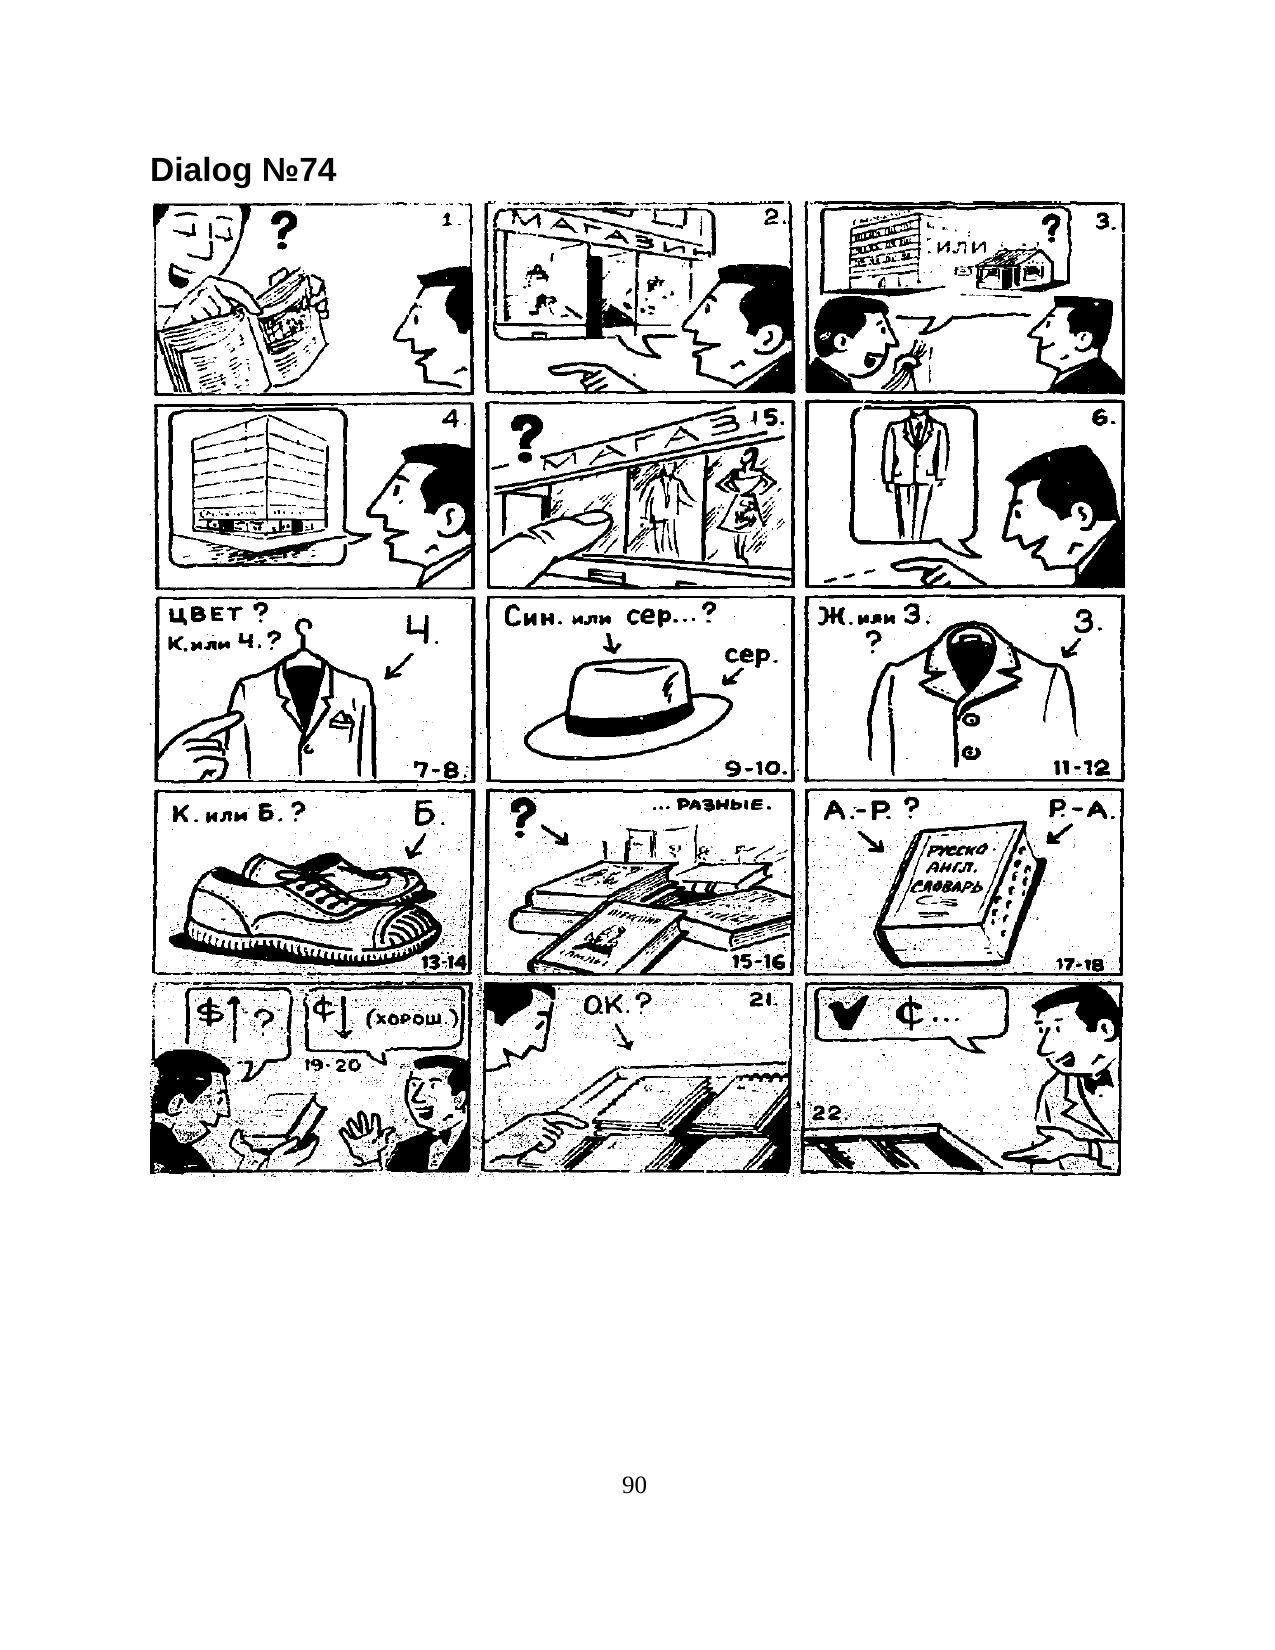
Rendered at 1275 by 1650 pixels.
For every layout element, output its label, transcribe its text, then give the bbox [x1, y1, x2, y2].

subtitle Dialog №74 [150, 150, 1125, 189]
picture [150, 201, 1125, 1177]
